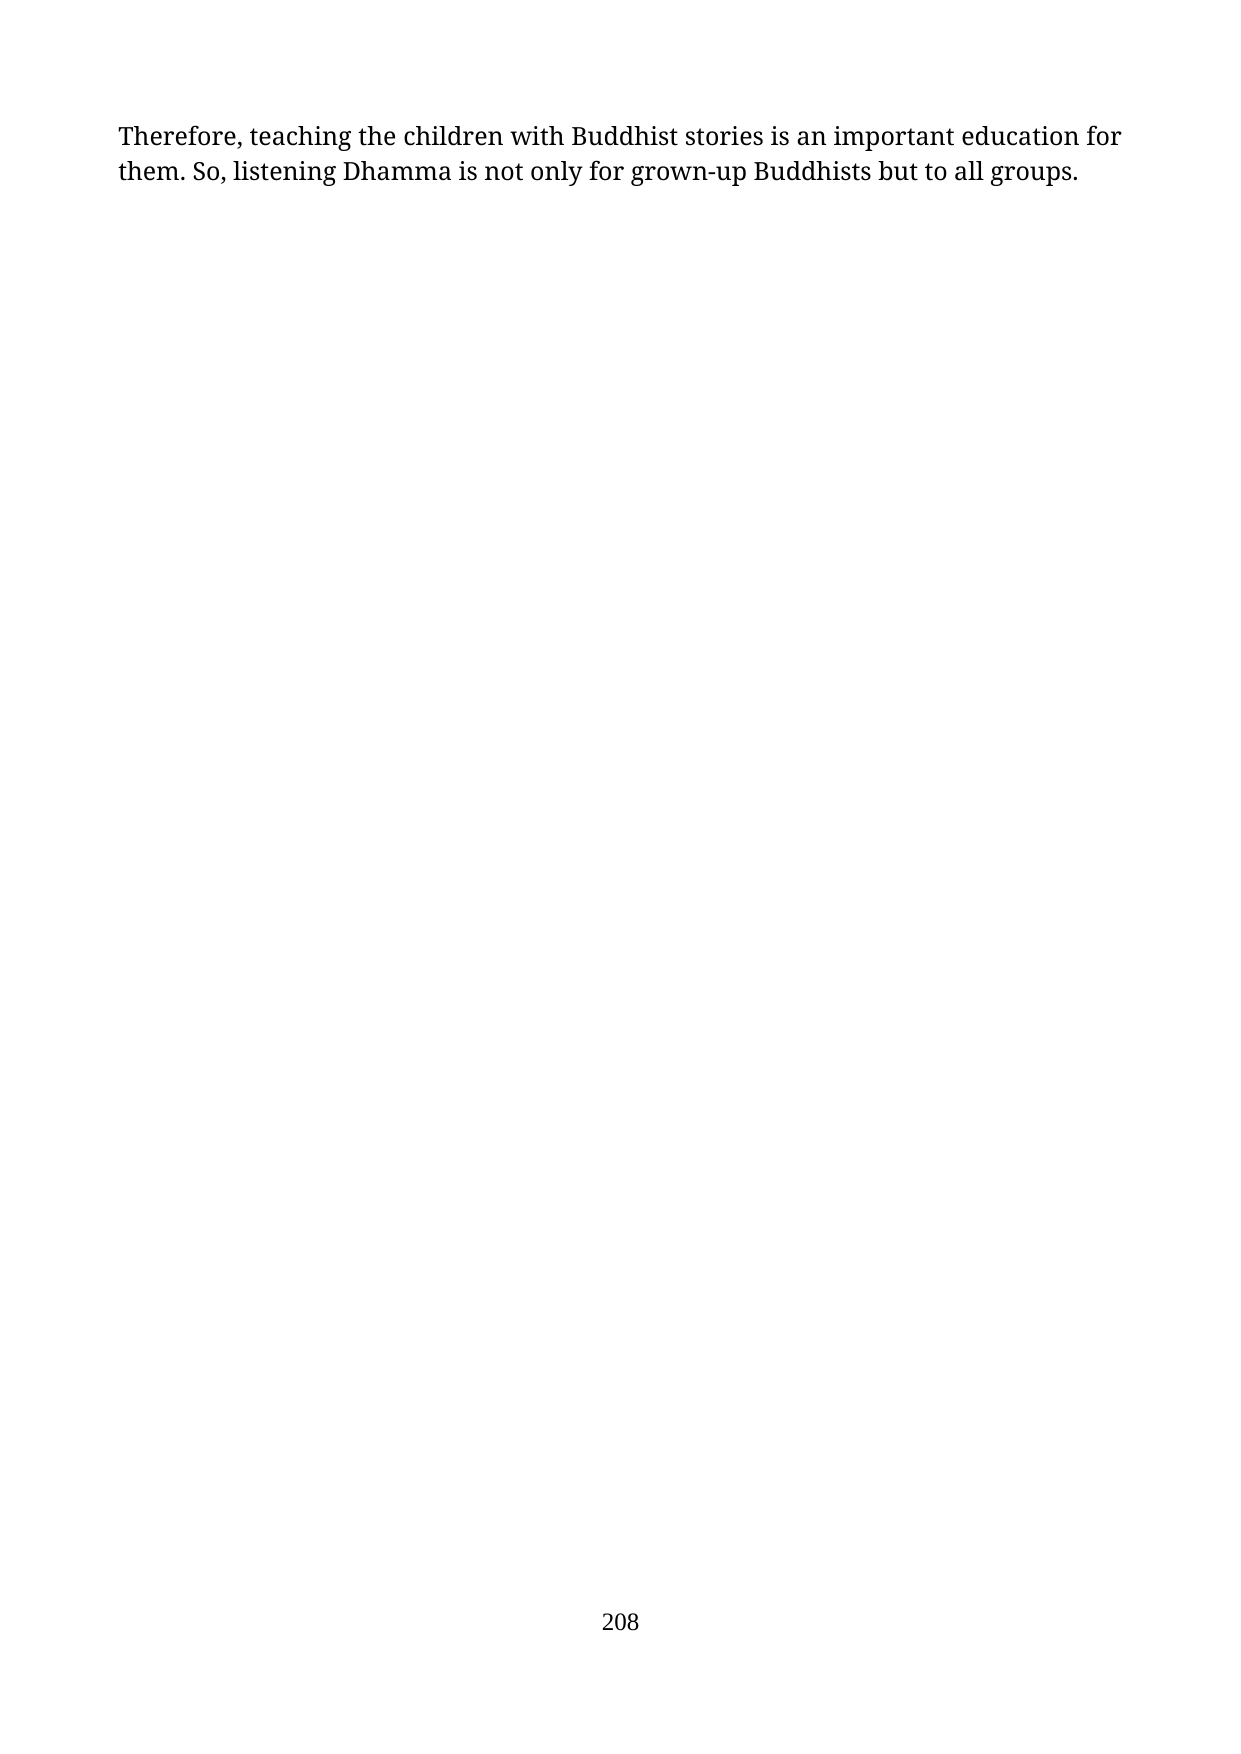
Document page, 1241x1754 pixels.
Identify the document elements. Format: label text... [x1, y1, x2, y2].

text Therefore, teaching the children with Buddhist stories is an important education for them. So, listening Dhamma is not only for grown-up Buddhists but to all groups. [118, 118, 1122, 188]
